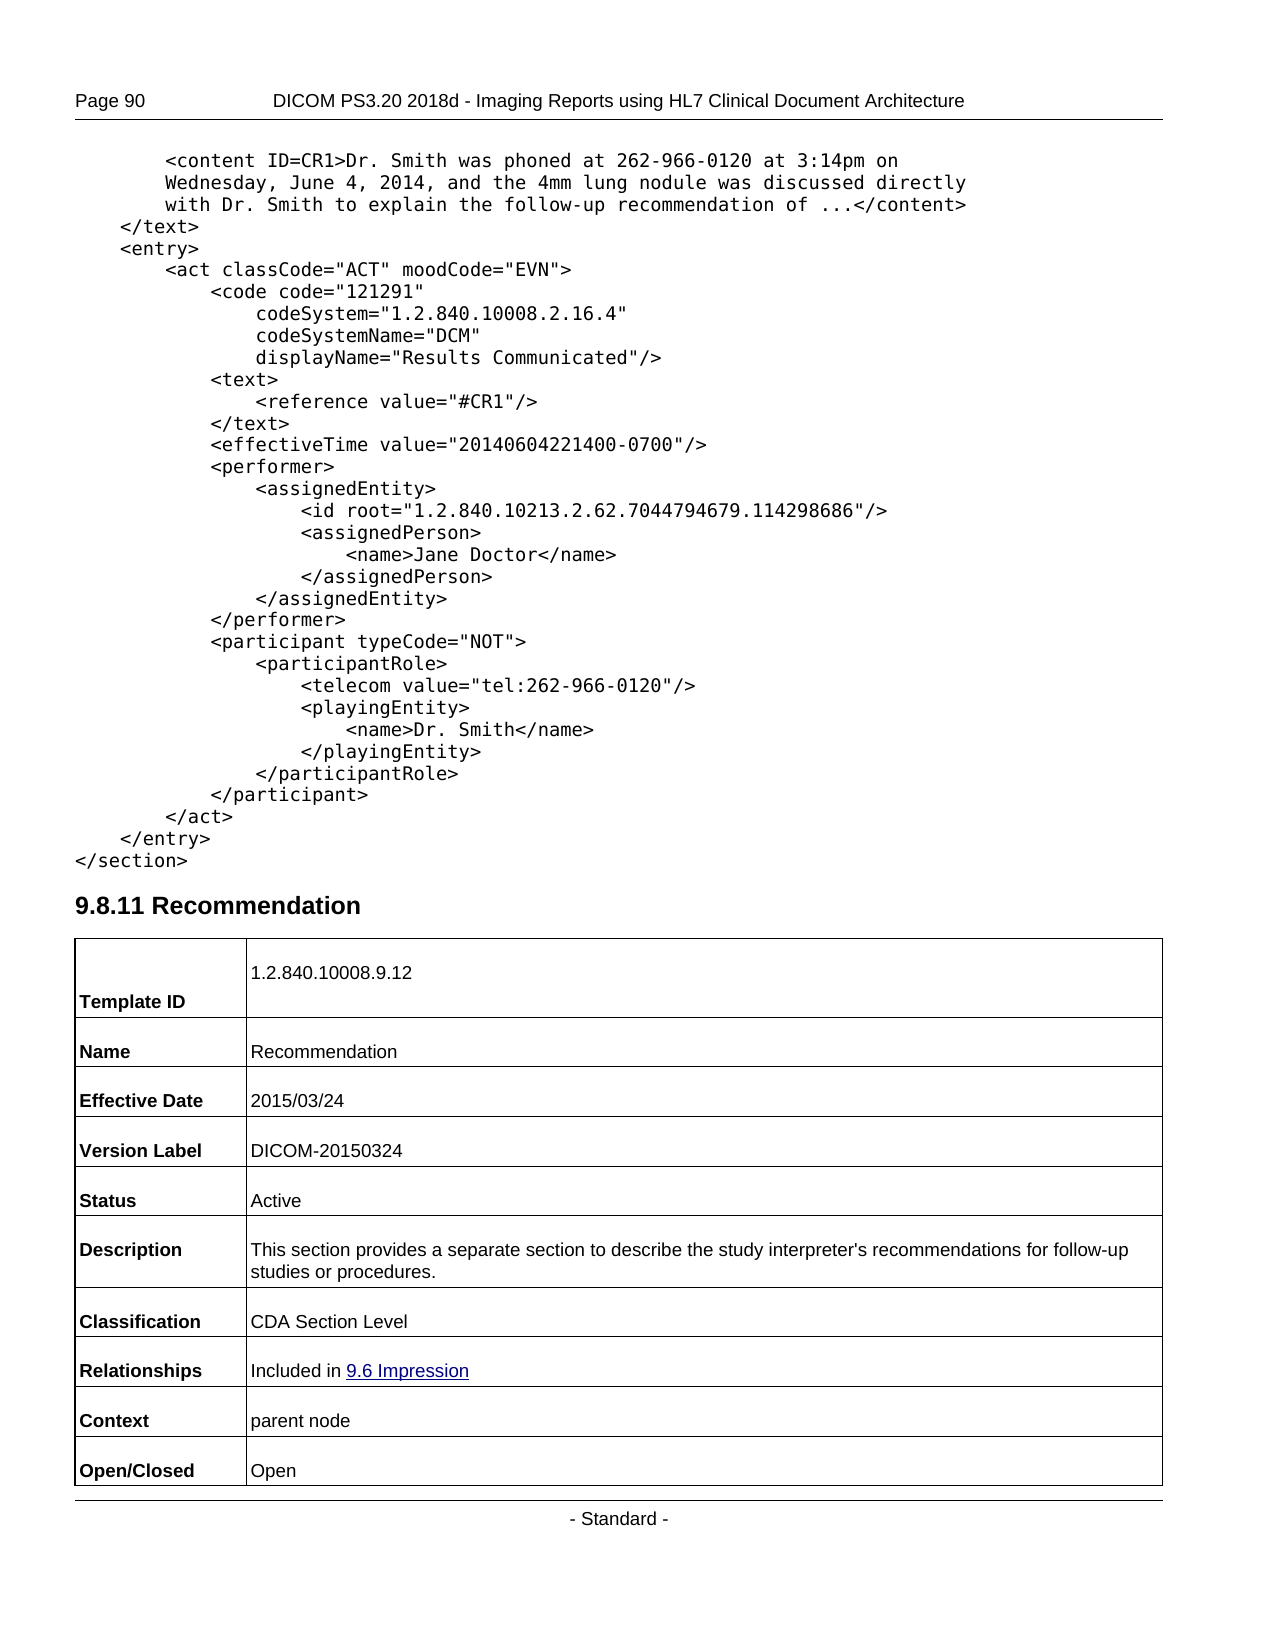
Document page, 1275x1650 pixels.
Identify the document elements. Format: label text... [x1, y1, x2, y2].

table_cell Name [76, 1018, 246, 1066]
table_cell Classification [76, 1288, 246, 1336]
table_header Template ID [76, 939, 246, 1017]
table_header 1.2.840.10008.9.12 [247, 939, 1162, 1017]
table_cell CDA Section Level [247, 1288, 1162, 1336]
table_cell Effective Date [76, 1067, 246, 1116]
table_cell Context [76, 1387, 246, 1436]
table_cell Open [247, 1437, 1162, 1485]
text 9.8.11 Recommendation [75, 891, 1162, 919]
table_cell Open/Closed [76, 1437, 246, 1485]
text <content ID=CR1>Dr. Smith was phoned at 262-966-0120 at 3:14pm on Wednesday, June 4, 2014, and the 4mm lung nodule was discussed directly with Dr. Smith to explain the follow-up recommendation of ...</content> </text> <entry> <act classCode="ACT" moodCode="EVN"> <code code="121291" codeSystem="1.2.840.10008.2.16.4" codeSystemName="DCM" displayName="Results Communicated"/> <text> <reference value="#CR1"/> </text> <effectiveTime value="20140604221400-0700"/> <performer> <assignedEntity> <id root="1.2.840.10213.2.62.7044794679.114298686"/> <assignedPerson> <name>Jane Doctor</name> </assignedPerson> </assignedEntity> </performer> <participant typeCode="NOT"> <participantRole> <telecom value="tel:262-966-0120"/> <playingEntity> <name>Dr. Smith</name> </playingEntity> </participantRole> </participant> </act> </entry> </section> [75, 150, 1162, 872]
table_cell Relationships [76, 1337, 246, 1386]
table_cell DICOM-20150324 [247, 1117, 1162, 1166]
table_cell Status [76, 1167, 246, 1215]
table_cell Included in 9.6 Impression [247, 1337, 1162, 1386]
table_cell Recommendation [247, 1018, 1162, 1066]
table_cell 2015/03/24 [247, 1067, 1162, 1116]
table_cell This section provides a separate section to describe the study interpreter's recommendations for follow-up studies or procedures. [247, 1216, 1162, 1287]
table_cell Active [247, 1167, 1162, 1215]
table_cell Description [76, 1216, 246, 1287]
table_cell Version Label [76, 1117, 246, 1166]
table_cell parent node [247, 1387, 1162, 1436]
